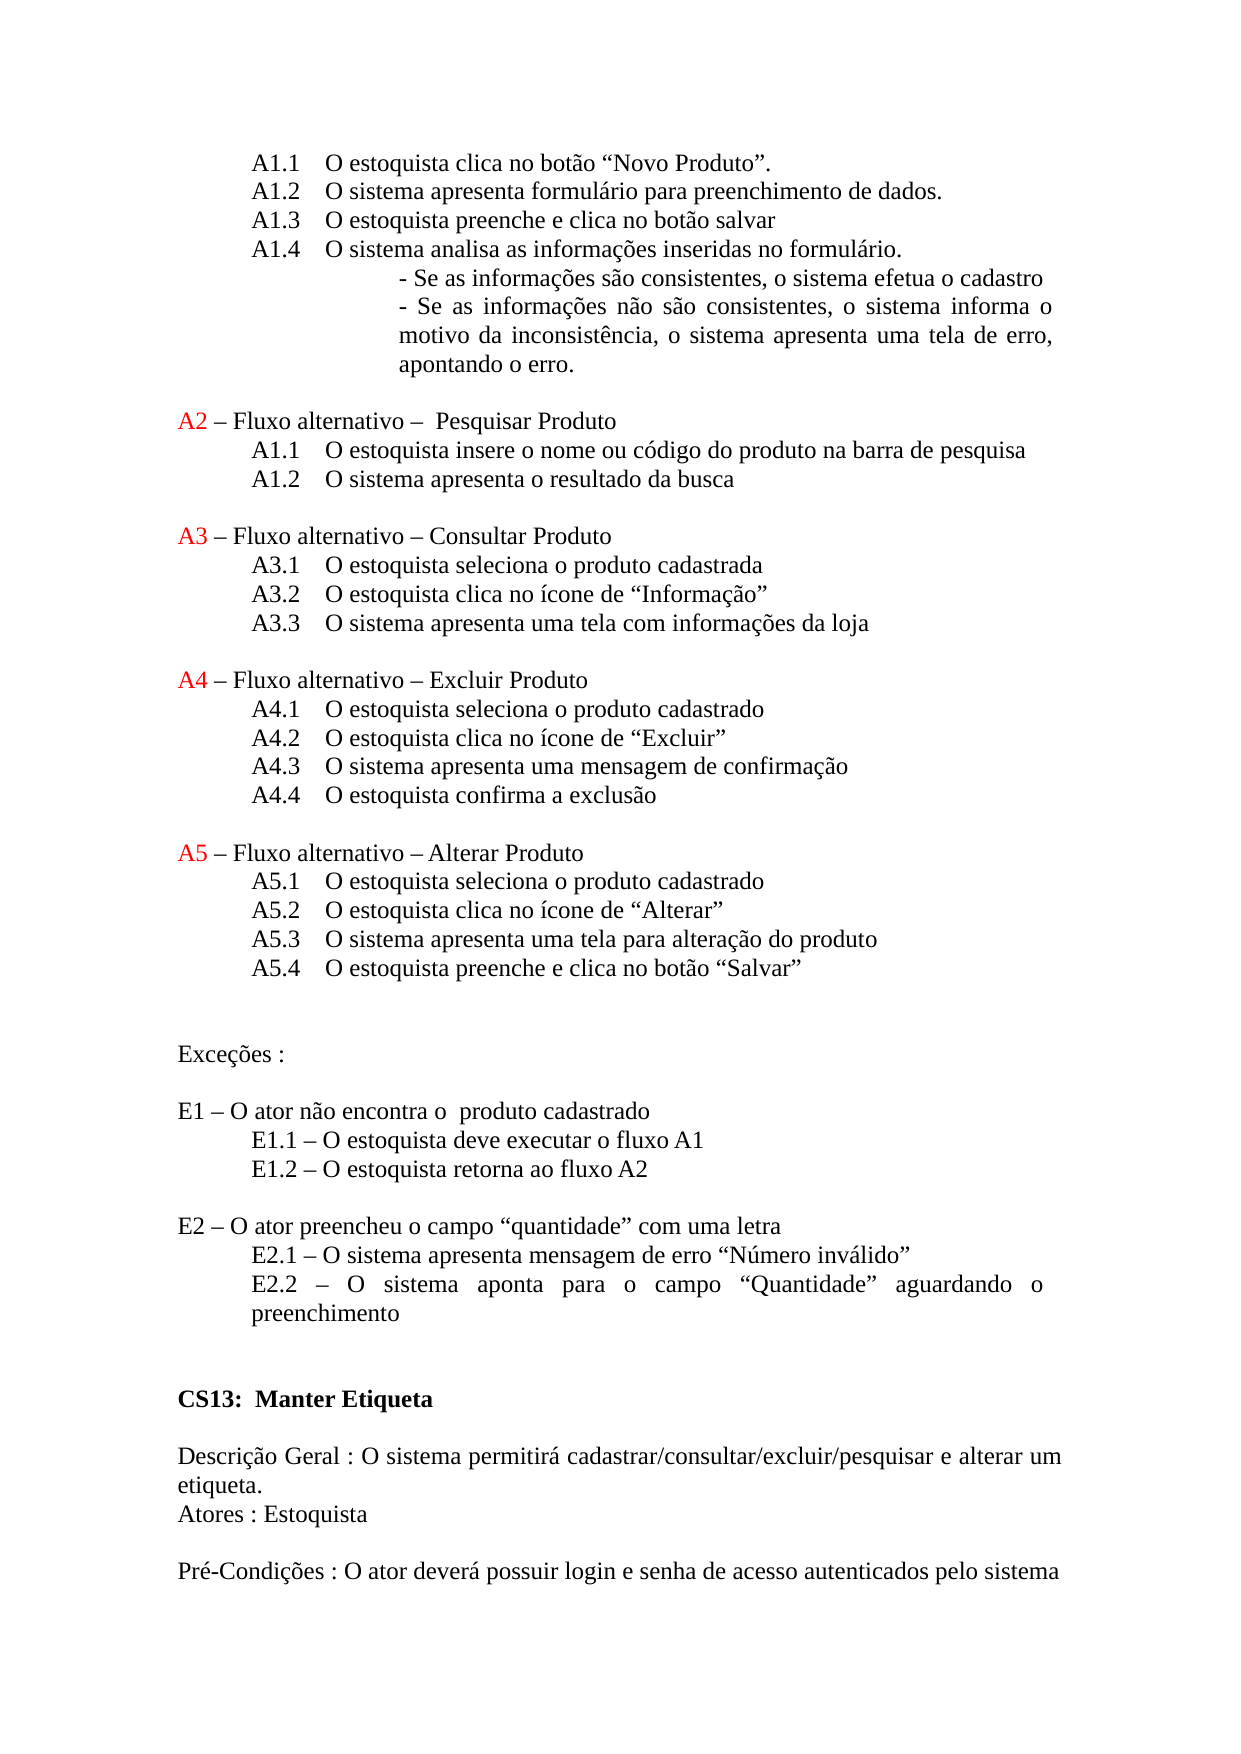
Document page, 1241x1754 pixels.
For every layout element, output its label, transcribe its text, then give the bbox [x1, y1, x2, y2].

text A1.1 O estoquista insere o nome ou código do produto na barra de pesquisa [177, 435, 1063, 464]
text A5 – Fluxo alternativo – Alterar Produto [177, 838, 1063, 866]
text A3.2 O estoquista clica no ícone de “Informação” [177, 579, 1063, 608]
text E1.2 – O estoquista retorna ao fluxo A2 [177, 1154, 1063, 1183]
text A5.3 O sistema apresenta uma tela para alteração do produto [177, 924, 1063, 953]
text A4.4 O estoquista confirma a exclusão [177, 780, 1063, 809]
text E2.1 – O sistema apresenta mensagem de erro “Número inválido” [177, 1240, 1063, 1269]
text CS13: Manter Etiqueta [177, 1384, 1063, 1413]
text - Se as informações são consistentes, o sistema efetua o cadastro [251, 263, 1063, 291]
text A5.2 O estoquista clica no ícone de “Alterar” [177, 895, 1063, 924]
text A3.1 O estoquista seleciona o produto cadastrada [177, 550, 1063, 579]
text E2 – O ator preencheu o campo “quantidade” com uma letra [177, 1211, 1063, 1240]
text A1.2 O sistema apresenta o resultado da busca [177, 464, 1063, 493]
text A5.1 O estoquista seleciona o produto cadastrado [177, 866, 1063, 895]
text A5.4 O estoquista preenche e clica no botão “Salvar” [177, 953, 1063, 981]
text A4.1 O estoquista seleciona o produto cadastrado [177, 694, 1063, 723]
text A1.2 O sistema apresenta formulário para preenchimento de dados. [177, 176, 1063, 205]
text Atores : Estoquista [177, 1499, 1063, 1528]
text E1 – O ator não encontra o produto cadastrado [177, 1096, 1063, 1125]
text Pré-Condições : O ator deverá possuir login e senha de acesso autenticados pelo sistema [177, 1556, 1063, 1585]
text A2 – Fluxo alternativo – Pesquisar Produto [177, 406, 1063, 435]
text - Se as informações não são consistentes, o sistema informa o motivo da inconsistência, o sistema apresenta uma tela de erro, apontando o erro. [177, 291, 1063, 378]
text A1.1 O estoquista clica no botão “Novo Produto”. [177, 148, 1063, 176]
text E2.2 – O sistema aponta para o campo “Quantidade” aguardando o preenchimento [177, 1269, 1063, 1326]
text A4.3 O sistema apresenta uma mensagem de confirmação [177, 751, 1063, 780]
text A3 – Fluxo alternativo – Consultar Produto [177, 521, 1063, 550]
text A4.2 O estoquista clica no ícone de “Excluir” [177, 723, 1063, 751]
text A1.3 O estoquista preenche e clica no botão salvar [177, 205, 1063, 234]
text Descrição Geral : O sistema permitirá cadastrar/consultar/excluir/pesquisar e alterar um etiqueta. [177, 1441, 1063, 1499]
text A1.4 O sistema analisa as informações inseridas no formulário. [177, 234, 1063, 263]
text A4 – Fluxo alternativo – Excluir Produto [177, 665, 1063, 694]
text E1.1 – O estoquista deve executar o fluxo A1 [177, 1125, 1063, 1154]
text A3.3 O sistema apresenta uma tela com informações da loja [177, 608, 1063, 636]
text Exceções : [177, 1039, 1063, 1068]
